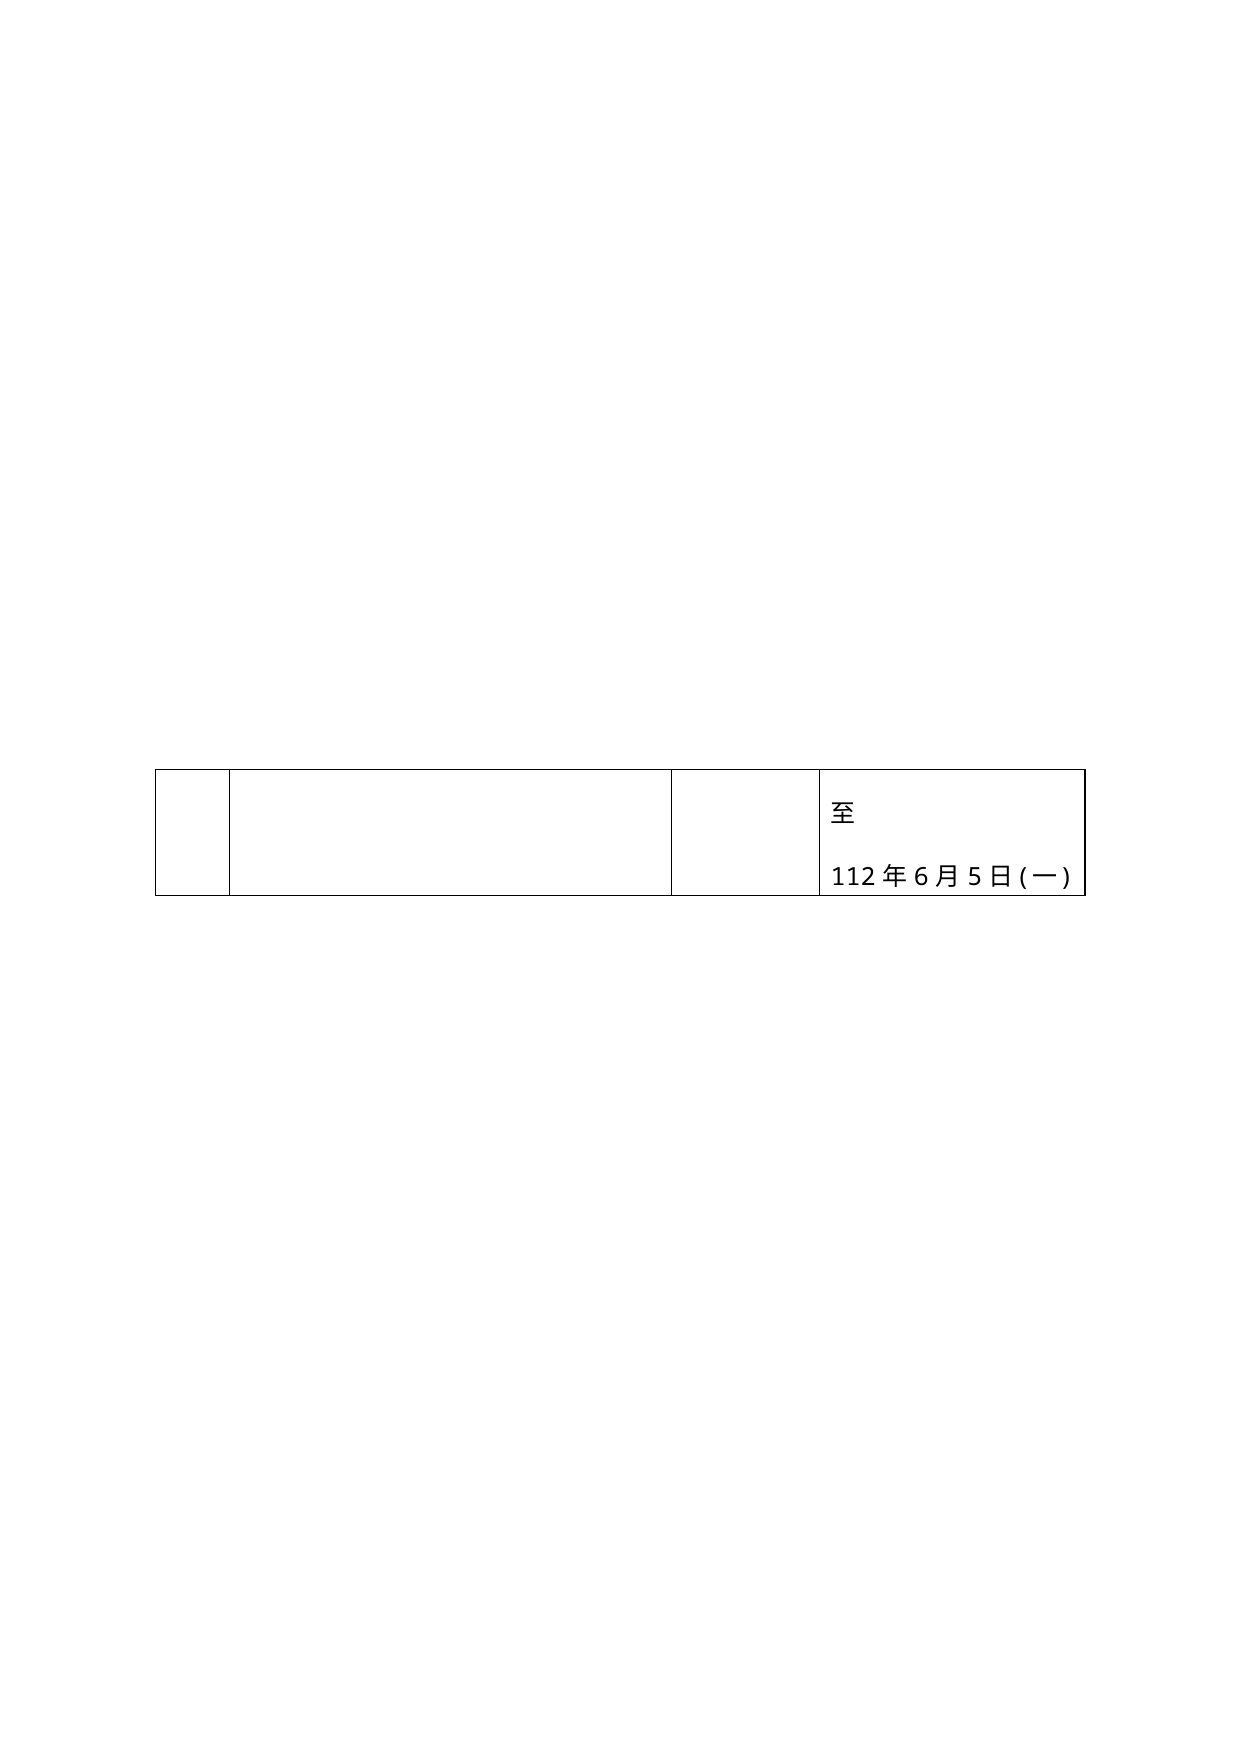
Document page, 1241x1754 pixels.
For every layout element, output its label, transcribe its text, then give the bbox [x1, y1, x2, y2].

table_cell [156, 770, 229, 895]
table_cell 至 112年6月5日(一) [820, 770, 1084, 895]
table_cell [672, 770, 819, 895]
table_cell [230, 770, 671, 895]
